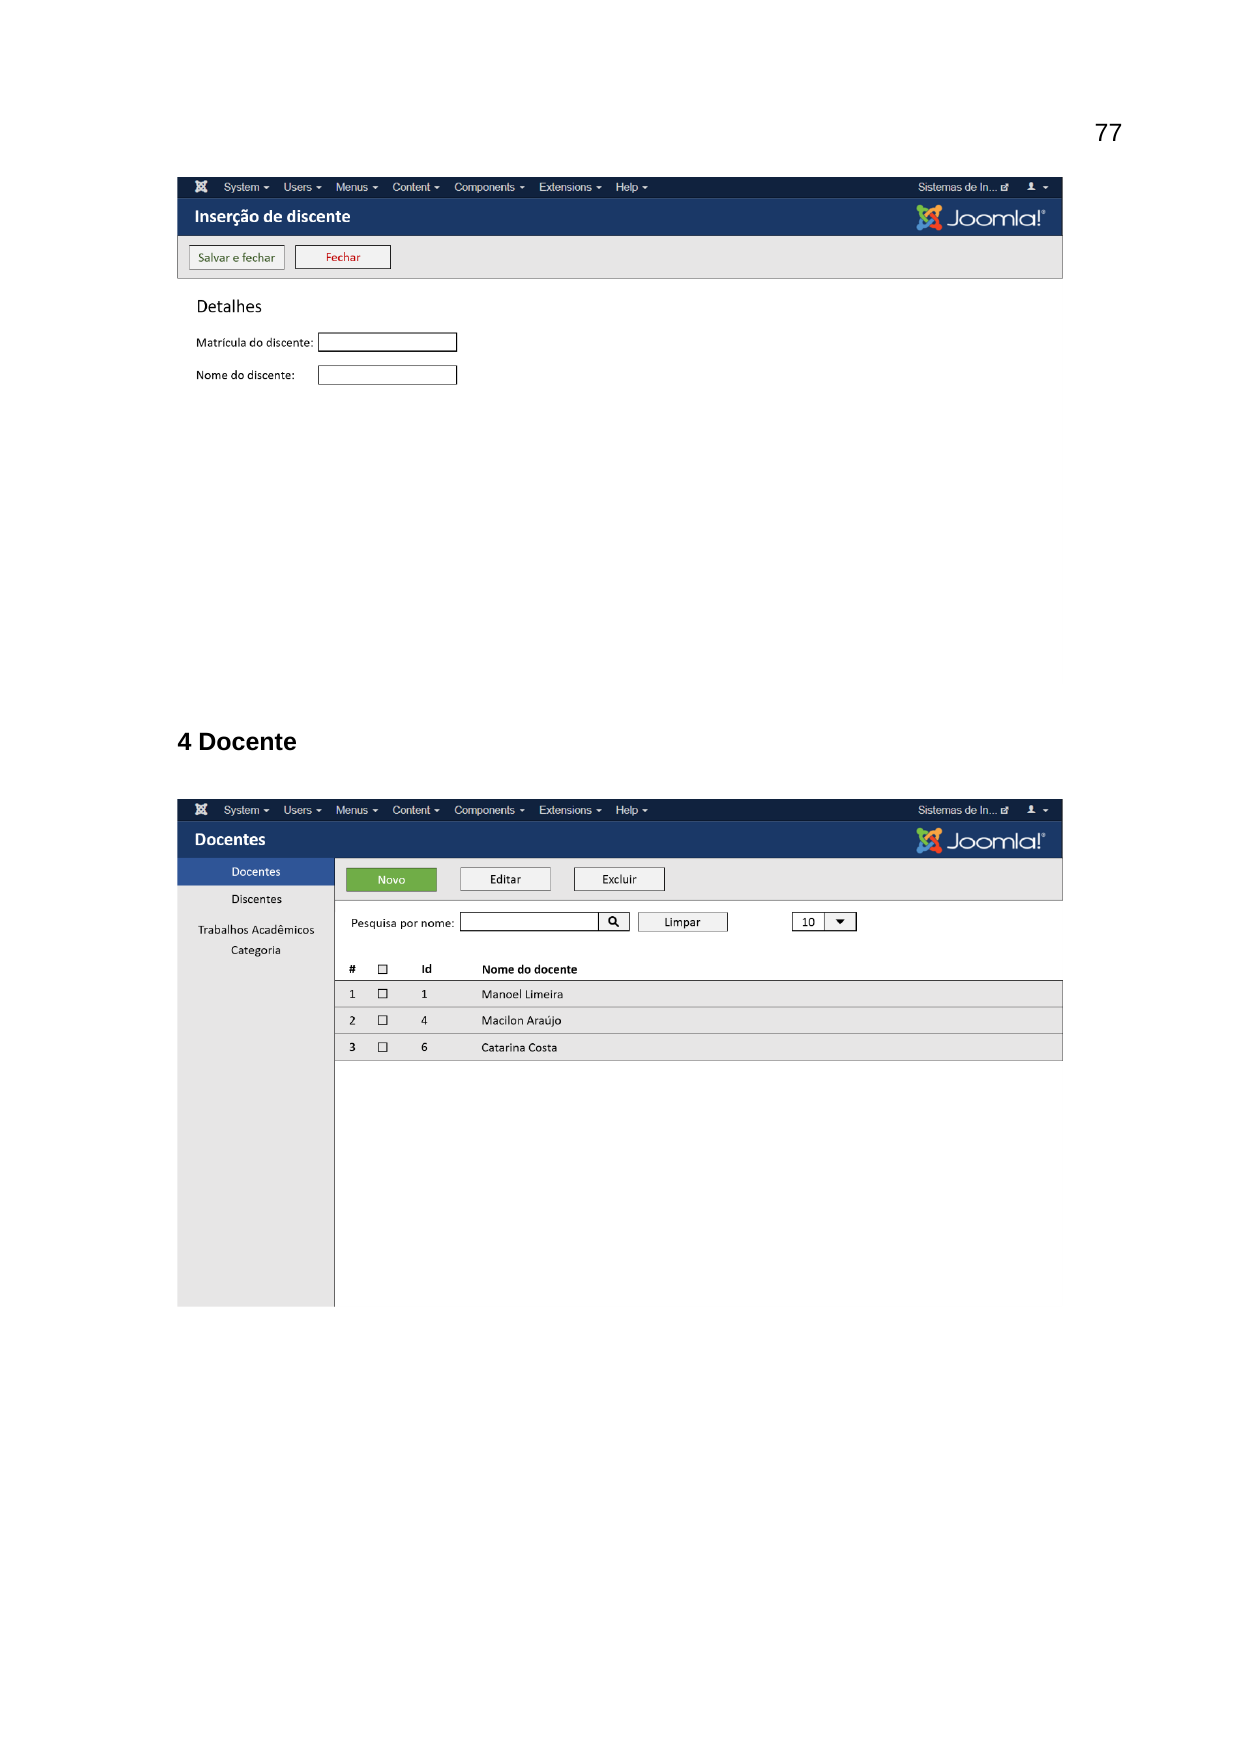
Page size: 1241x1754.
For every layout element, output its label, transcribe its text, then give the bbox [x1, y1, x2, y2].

picture [177, 799, 1063, 1307]
text 4 Docente [177, 727, 1122, 756]
picture [177, 177, 1063, 684]
